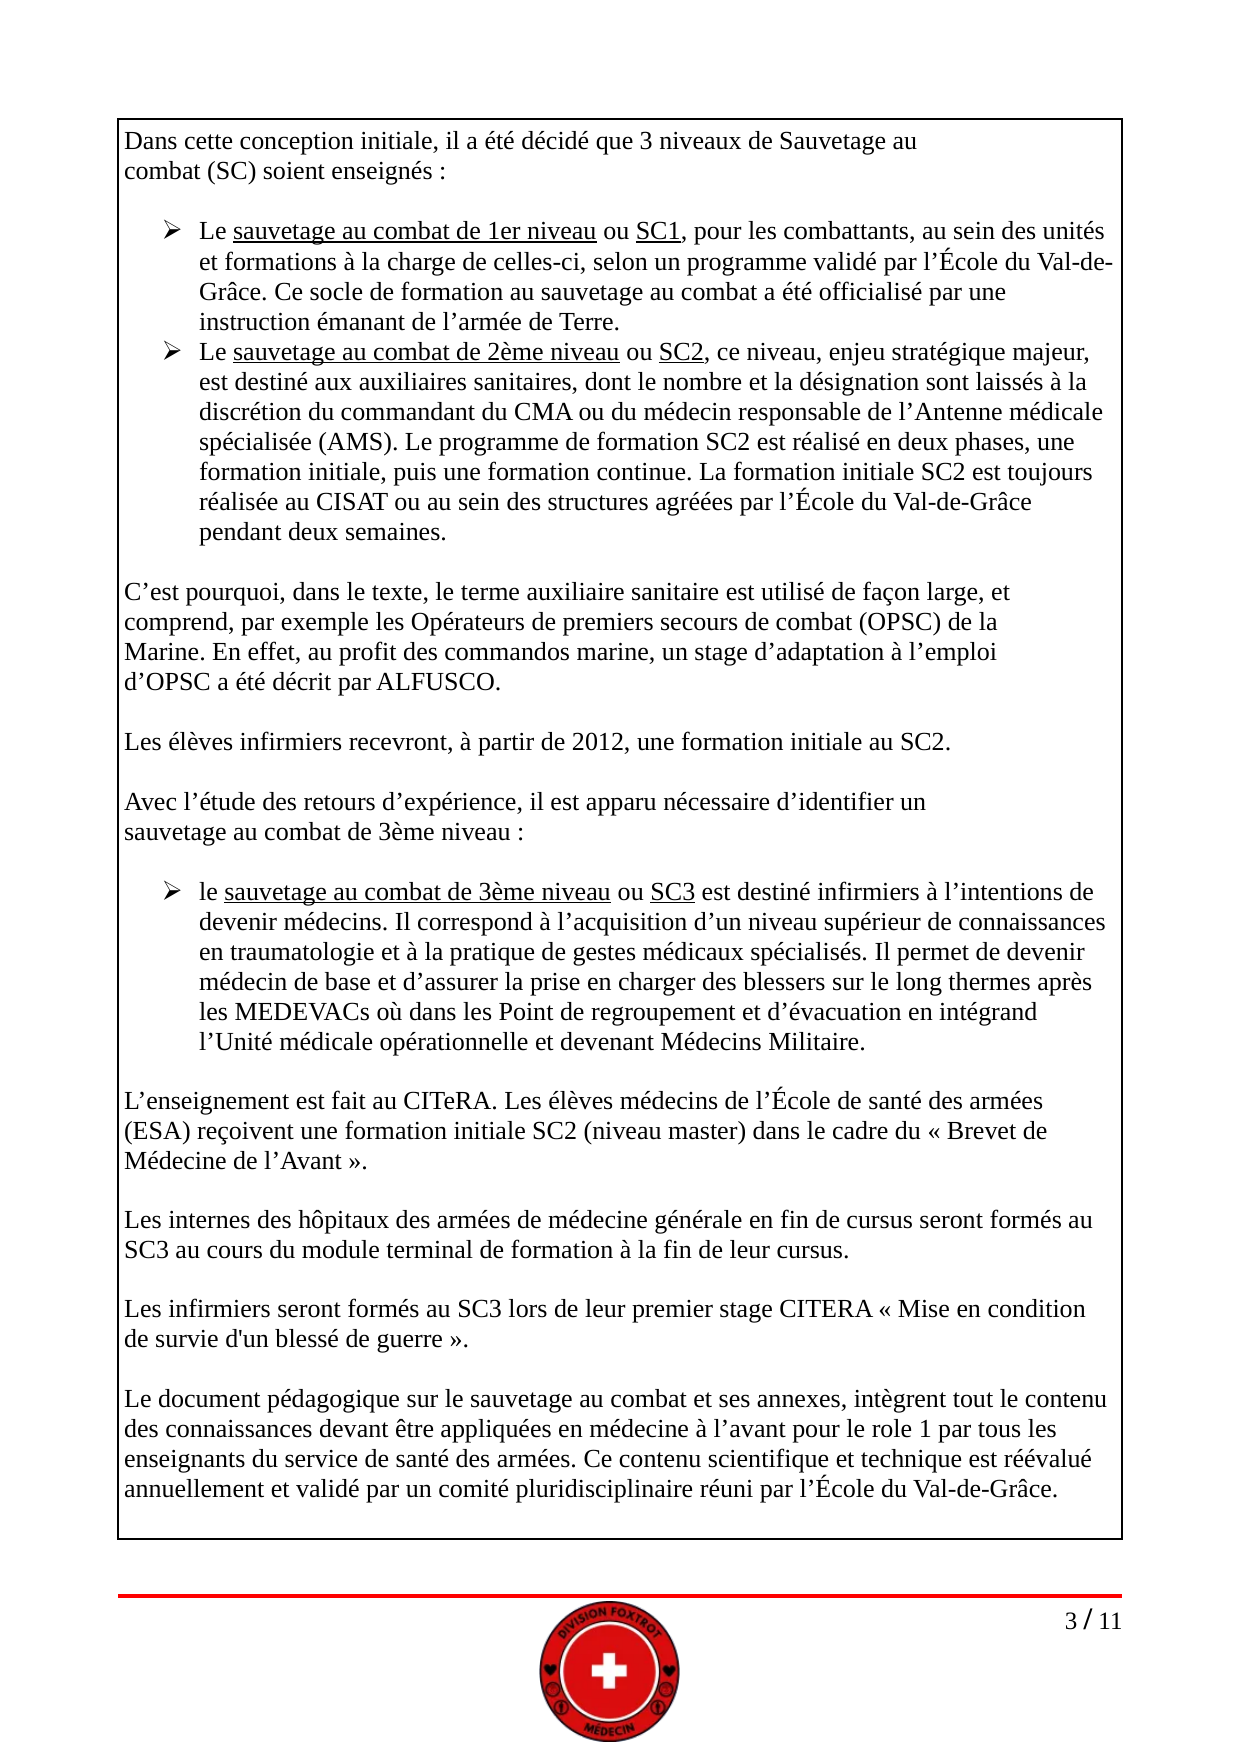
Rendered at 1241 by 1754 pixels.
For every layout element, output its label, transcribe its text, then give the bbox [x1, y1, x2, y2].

picture [539, 1601, 680, 1742]
table_cell Dans cette conception initiale, il a été décidé que 3 niveaux de Sauvetage au combat (SC) soient enseignés : Le sauvetage au combat de 1er niveau ou SC1, pour les combattants, au sein des unités et formations à la charge de celles-ci, selon un programme validé par l’École du Val-de-Grâce. Ce socle de formation au sauvetage au combat a été officialisé par une instruction émanant de l’armée de Terre. Le sauvetage au combat de 2ème niveau ou SC2, ce niveau, enjeu stratégique majeur, est destiné aux auxiliaires sanitaires, dont le nombre et la désignation sont laissés à la discrétion du commandant du CMA ou du médecin responsable de l’Antenne médicale spécialisée (AMS). Le programme de formation SC2 est réalisé en deux phases, une formation initiale, puis une formation continue. La formation initiale SC2 est toujours réalisée au CISAT ou au sein des structures agréées par l’École du Val-de-Grâce pendant deux semaines. C’est pourquoi, dans le texte, le terme auxiliaire sanitaire est utilisé de façon large, et comprend, par exemple les Opérateurs de premiers secours de combat (OPSC) de la Marine. En effet, au profit des commandos marine, un stage d’adaptation à l’emploi d’OPSC a été décrit par ALFUSCO. Les élèves infirmiers recevront, à partir de 2012, une formation initiale au SC2. Avec l’étude des retours d’expérience, il est apparu nécessaire d’identifier un sauvetage au combat de 3ème niveau : le sauvetage au combat de 3ème niveau ou SC3 est destiné infirmiers à l’intentions de devenir médecins. Il correspond à l’acquisition d’un niveau supérieur de connaissances en traumatologie et à la pratique de gestes médicaux spécialisés. Il permet de devenir médecin de base et d’assurer la prise en charger des blessers sur le long thermes après les MEDEVACs où dans les Point de regroupement et d’évacuation en intégrand l’Unité médicale opérationnelle et devenant Médecins Militaire. L’enseignement est fait au CITeRA. Les élèves médecins de l’École de santé des armées (ESA) reçoivent une formation initiale SC2 (niveau master) dans le cadre du « Brevet de Médecine de l’Avant ». Les internes des hôpitaux des armées de médecine générale en fin de cursus seront formés au SC3 au cours du module terminal de formation à la fin de leur cursus. Les infirmiers seront formés au SC3 lors de leur premier stage CITERA « Mise en condition de survie d'un blessé de guerre ». Le document pédagogique sur le sauvetage au combat et ses annexes, intègrent tout le contenu des connaissances devant être appliquées en médecine à l’avant pour le role 1 par tous les enseignants du service de santé des armées. Ce contenu scientifique et technique est réévalué annuellement et validé par un comité pluridisciplinaire réuni par l’École du Val-de-Grâce. [119, 120, 1121, 1538]
